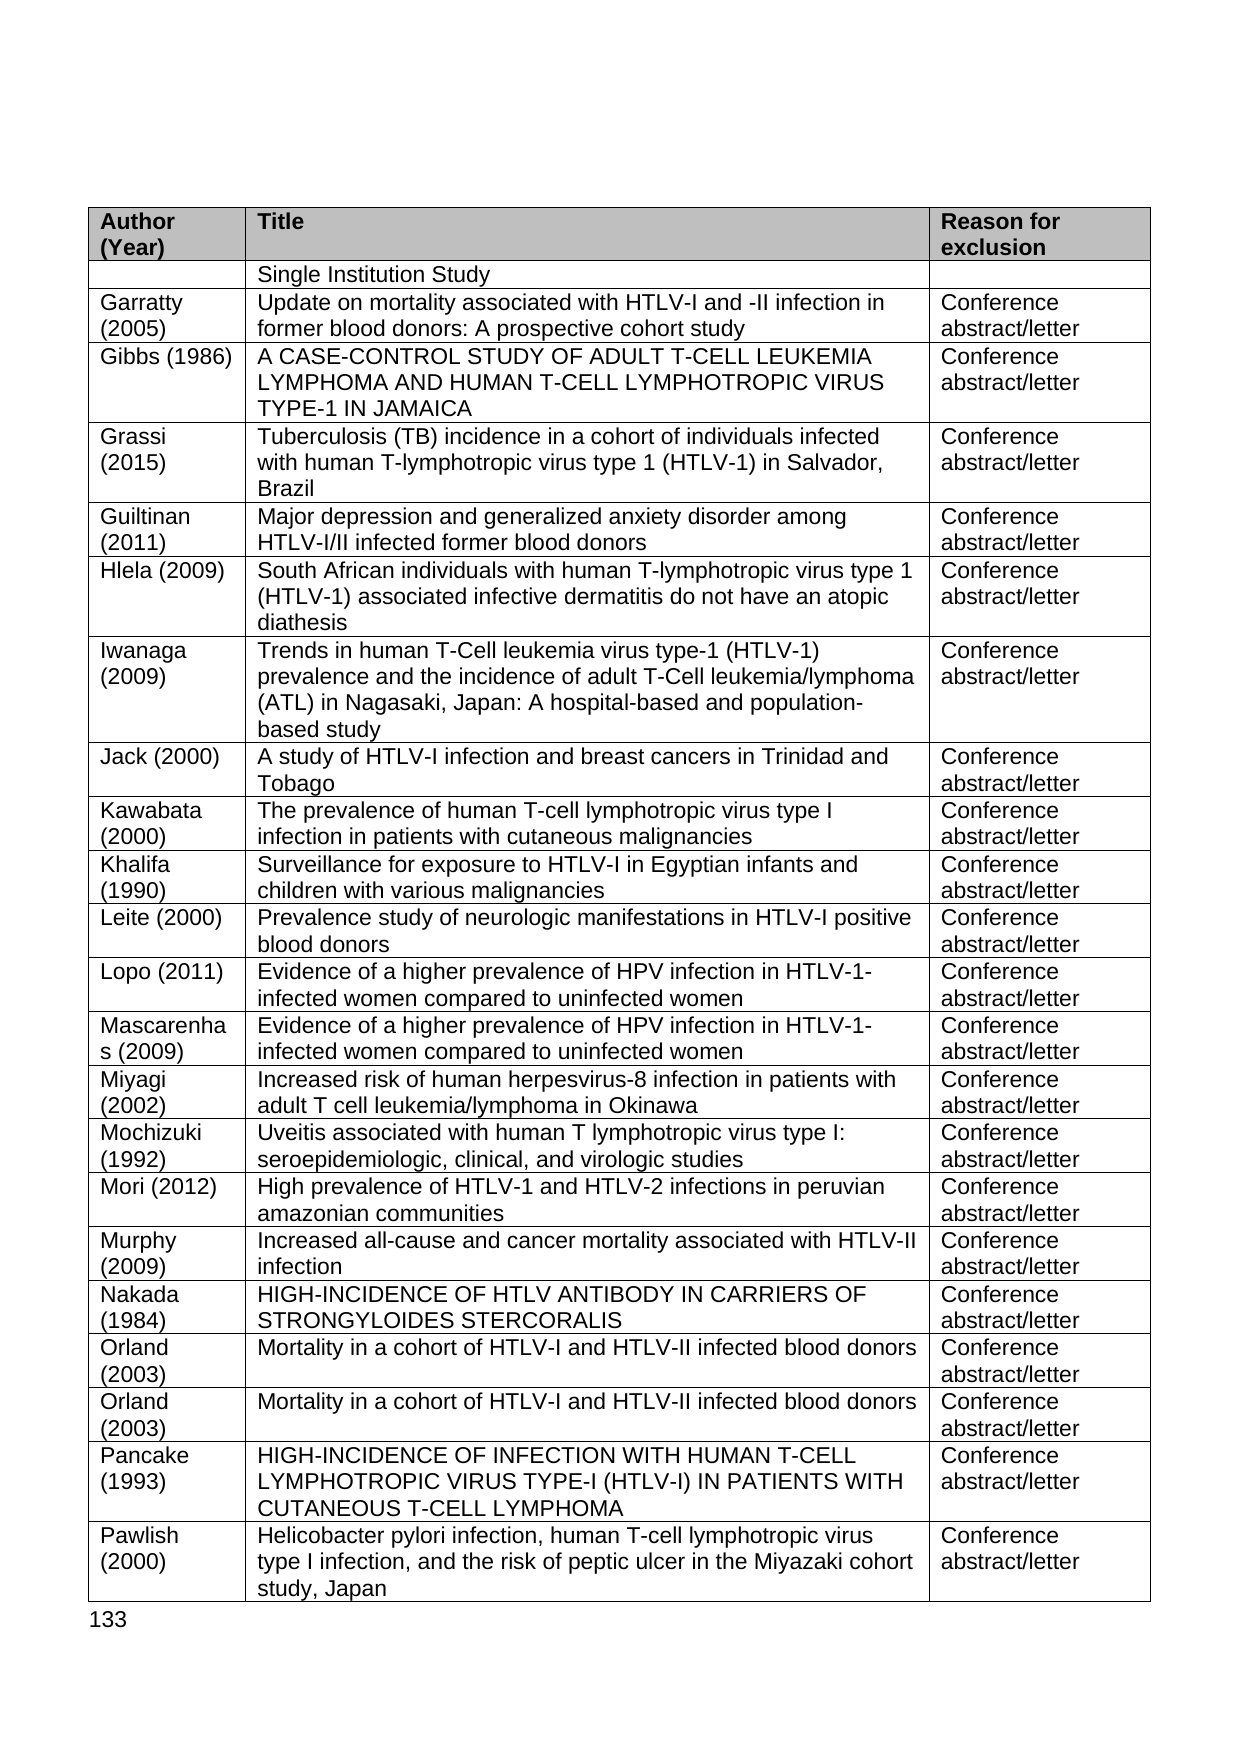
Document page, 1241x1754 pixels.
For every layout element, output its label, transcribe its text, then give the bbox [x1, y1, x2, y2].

table_cell South African individuals with human T-lymphotropic virus type 1 (HTLV-1) associated infective dermatitis do not have an atopic diathesis [246, 557, 929, 636]
table_cell Conference abstract/letter [930, 1066, 1150, 1118]
table_cell Conference abstract/letter [930, 1442, 1150, 1521]
table_cell Conference abstract/letter [930, 1173, 1150, 1226]
table_cell Tuberculosis (TB) incidence in a cohort of individuals infected with human T-lymphotropic virus type 1 (HTLV-1) in Salvador, Brazil [246, 423, 929, 502]
table_cell Prevalence study of neurologic manifestations in HTLV-I positive blood donors [246, 904, 929, 957]
table_cell The prevalence of human T-cell lymphotropic virus type I infection in patients with cutaneous malignancies [246, 797, 929, 849]
table_cell Conference abstract/letter [930, 289, 1150, 342]
table_cell Pawlish (2000) [89, 1522, 245, 1601]
table_cell Uveitis associated with human T lymphotropic virus type I: seroepidemiologic, clinical, and virologic studies [246, 1119, 929, 1172]
table_cell Helicobacter pylori infection, human T-cell lymphotropic virus type I infection, and the risk of peptic ulcer in the Miyazaki cohort study, Japan [246, 1522, 929, 1601]
table_cell Mochizuki (1992) [89, 1119, 245, 1172]
table_header Title [246, 208, 929, 260]
table_cell HIGH-INCIDENCE OF INFECTION WITH HUMAN T-CELL LYMPHOTROPIC VIRUS TYPE-I (HTLV-I) IN PATIENTS WITH CUTANEOUS T-CELL LYMPHOMA [246, 1442, 929, 1521]
table_header Author (Year) [89, 208, 245, 260]
table_cell Conference abstract/letter [930, 1281, 1150, 1333]
table_cell Orland (2003) [89, 1334, 245, 1387]
table_cell Single Institution Study [246, 261, 929, 288]
table_cell Conference abstract/letter [930, 1012, 1150, 1064]
table_cell Mori (2012) [89, 1173, 245, 1226]
table_cell Increased risk of human herpesvirus-8 infection in patients with adult T cell leukemia/lymphoma in Okinawa [246, 1066, 929, 1118]
table_cell Surveillance for exposure to HTLV-I in Egyptian infants and children with various malignancies [246, 851, 929, 903]
table_cell Conference abstract/letter [930, 423, 1150, 502]
table_cell Hlela (2009) [89, 557, 245, 636]
table_cell Grassi (2015) [89, 423, 245, 502]
table_cell Murphy (2009) [89, 1227, 245, 1279]
table_cell [930, 261, 1150, 288]
table_cell Leite (2000) [89, 904, 245, 957]
table_cell Conference abstract/letter [930, 1522, 1150, 1601]
table_cell Miyagi (2002) [89, 1066, 245, 1118]
table_cell Mortality in a cohort of HTLV-I and HTLV-II infected blood donors [246, 1334, 929, 1387]
table_cell Conference abstract/letter [930, 637, 1150, 742]
table_cell Conference abstract/letter [930, 343, 1150, 422]
table_cell Iwanaga (2009) [89, 637, 245, 742]
table_cell Orland (2003) [89, 1388, 245, 1441]
table_cell Kawabata (2000) [89, 797, 245, 849]
table_cell High prevalence of HTLV-1 and HTLV-2 infections in peruvian amazonian communities [246, 1173, 929, 1226]
table_cell Pancake (1993) [89, 1442, 245, 1521]
table_cell Conference abstract/letter [930, 557, 1150, 636]
table_cell Gibbs (1986) [89, 343, 245, 422]
table_cell Conference abstract/letter [930, 851, 1150, 903]
table_cell Khalifa (1990) [89, 851, 245, 903]
table_cell Conference abstract/letter [930, 958, 1150, 1011]
table_cell HIGH-INCIDENCE OF HTLV ANTIBODY IN CARRIERS OF STRONGYLOIDES STERCORALIS [246, 1281, 929, 1333]
table_cell A study of HTLV-I infection and breast cancers in Trinidad and Tobago [246, 743, 929, 796]
table_cell Mascarenhas (2009) [89, 1012, 245, 1064]
table_cell Lopo (2011) [89, 958, 245, 1011]
table_cell [89, 261, 245, 288]
table_cell Conference abstract/letter [930, 904, 1150, 957]
table_header Reason for exclusion [930, 208, 1150, 260]
table_cell Conference abstract/letter [930, 503, 1150, 556]
table_cell Evidence of a higher prevalence of HPV infection in HTLV-1-infected women compared to uninfected women [246, 1012, 929, 1064]
table_cell Conference abstract/letter [930, 797, 1150, 849]
table_cell Mortality in a cohort of HTLV-I and HTLV-II infected blood donors [246, 1388, 929, 1441]
table_cell Evidence of a higher prevalence of HPV infection in HTLV-1-infected women compared to uninfected women [246, 958, 929, 1011]
table_cell Nakada (1984) [89, 1281, 245, 1333]
table_cell Conference abstract/letter [930, 1119, 1150, 1172]
table_cell Jack (2000) [89, 743, 245, 796]
table_cell Conference abstract/letter [930, 1227, 1150, 1279]
table_cell Conference abstract/letter [930, 1334, 1150, 1387]
table_cell Garratty (2005) [89, 289, 245, 342]
table_cell Update on mortality associated with HTLV-I and -II infection in former blood donors: A prospective cohort study [246, 289, 929, 342]
table_cell Conference abstract/letter [930, 743, 1150, 796]
table_cell Guiltinan (2011) [89, 503, 245, 556]
table_cell Increased all-cause and cancer mortality associated with HTLV-II infection [246, 1227, 929, 1279]
table_cell Major depression and generalized anxiety disorder among HTLV-I/II infected former blood donors [246, 503, 929, 556]
table_cell A CASE-CONTROL STUDY OF ADULT T-CELL LEUKEMIA LYMPHOMA AND HUMAN T-CELL LYMPHOTROPIC VIRUS TYPE-1 IN JAMAICA [246, 343, 929, 422]
table_cell Trends in human T-Cell leukemia virus type-1 (HTLV-1) prevalence and the incidence of adult T-Cell leukemia/lymphoma (ATL) in Nagasaki, Japan: A hospital-based and population-based study [246, 637, 929, 742]
table_cell Conference abstract/letter [930, 1388, 1150, 1441]
